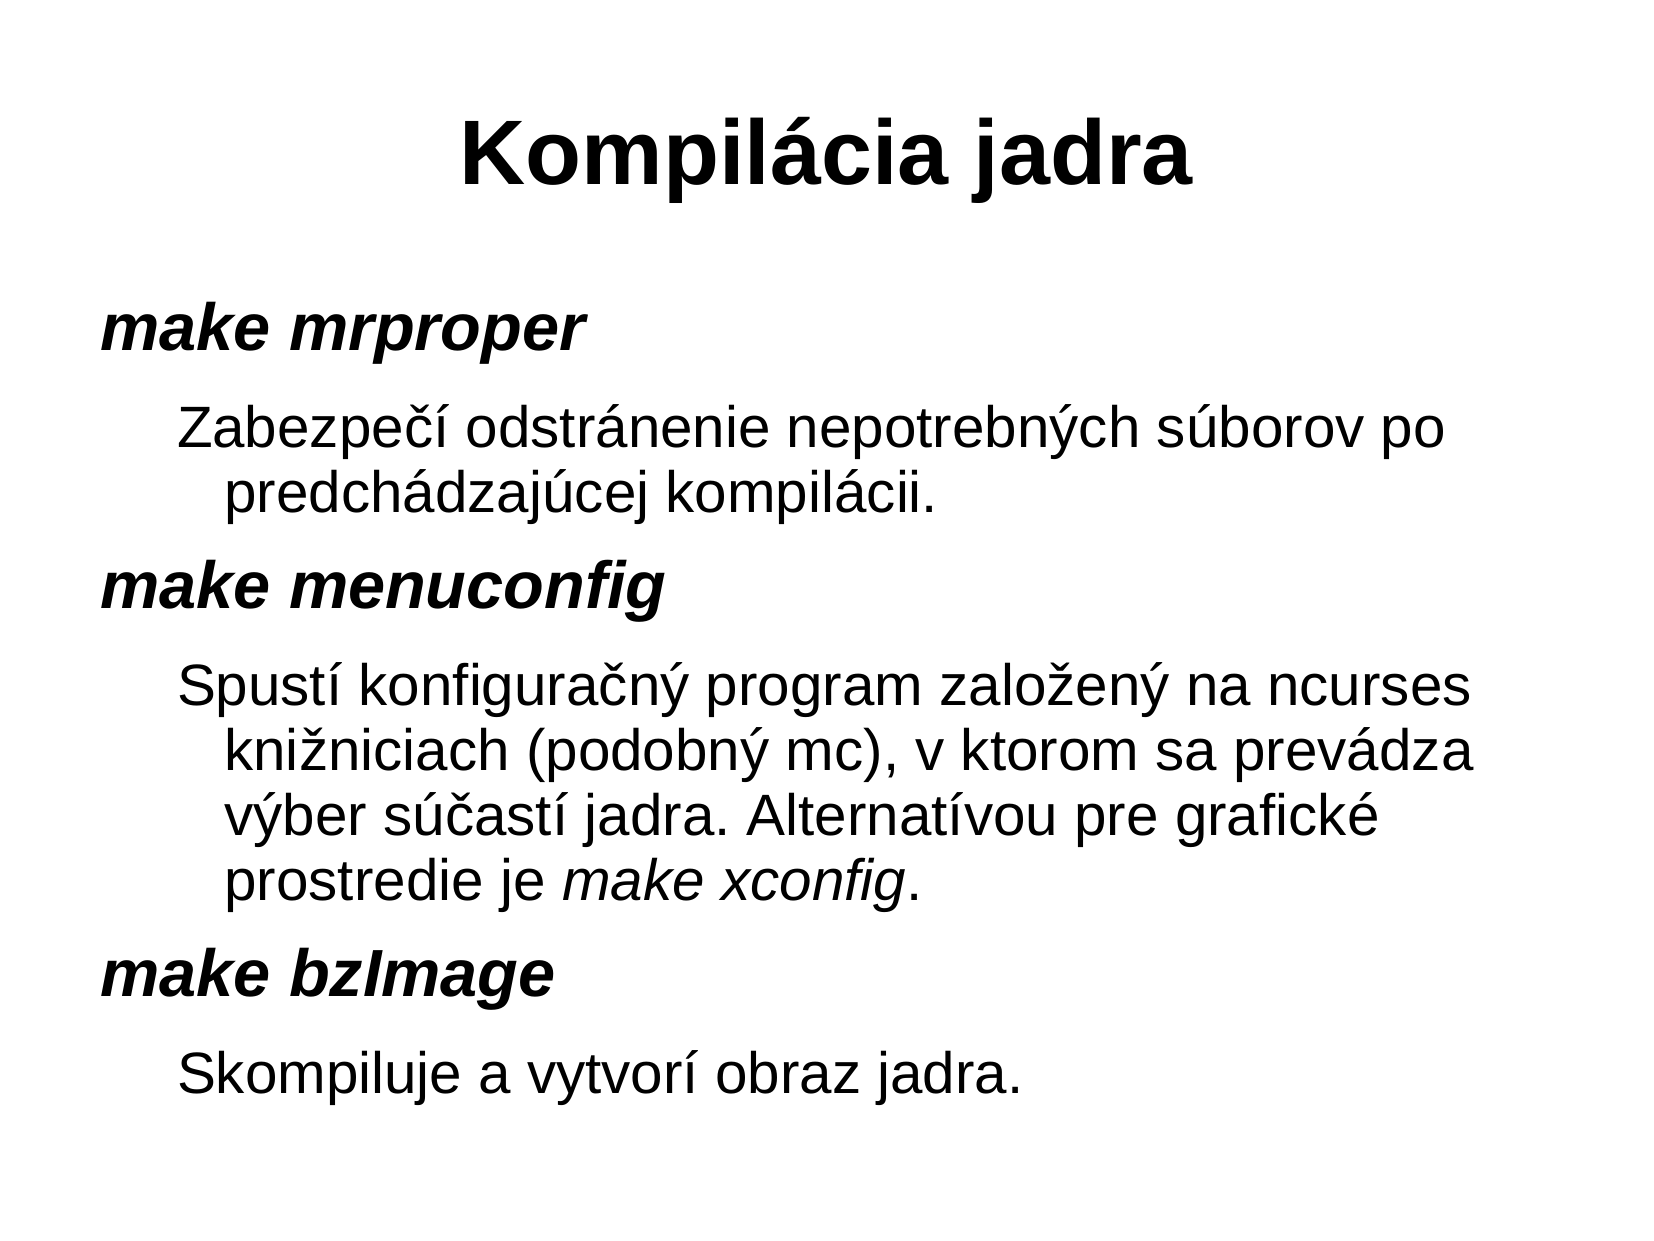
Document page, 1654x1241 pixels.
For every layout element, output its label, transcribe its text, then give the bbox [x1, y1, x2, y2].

title Kompilácia jadra [82, 49, 1571, 257]
list make mrproper Zabezpečí odstránenie nepotrebných súborov po predchádzajúcej kompilácii. make menuconfig Spustí konfiguračný program založený na ncurses knižniciach (podobný mc), v ktorom sa prevádza výber súčastí jadra. Alternatívou pre grafické prostredie je make xconfig. make bzImage Skompiluje a vytvorí obraz jadra. [82, 290, 1571, 1109]
